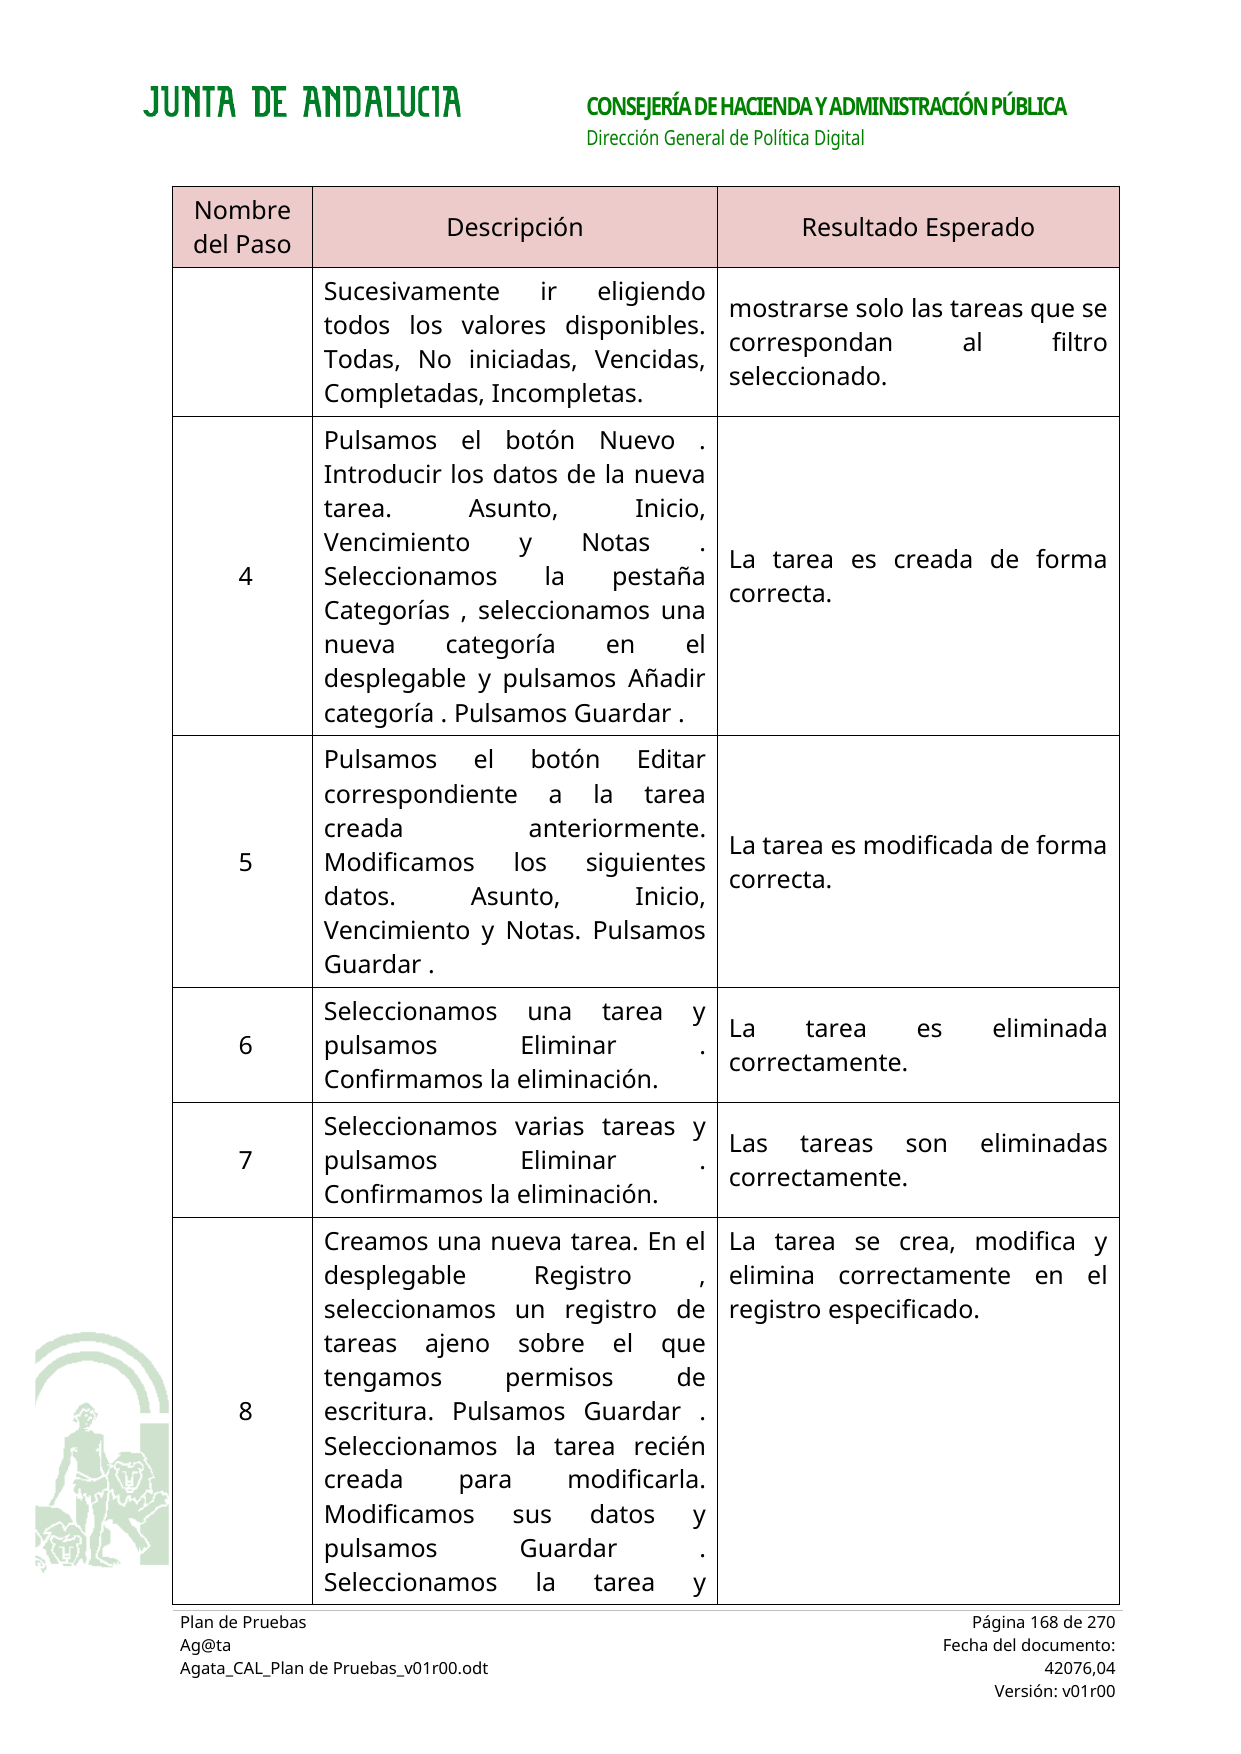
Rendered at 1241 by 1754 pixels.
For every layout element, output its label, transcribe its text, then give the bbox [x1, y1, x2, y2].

table_cell Seleccionamos varias tareas y pulsamos Eliminar . Confirmamos la eliminación. [313, 1103, 717, 1217]
table_cell La tarea es eliminada correctamente. [718, 988, 1119, 1102]
table_header Resultado Esperado [718, 187, 1119, 267]
table_cell Las tareas son eliminadas correctamente. [718, 1103, 1119, 1217]
table_cell Sucesivamente ir eligiendo todos los valores disponibles. Todas, No iniciadas, Vencidas, Completadas, Incompletas. [313, 268, 717, 416]
table_cell 4 [173, 417, 312, 735]
table_header Descripción [313, 187, 717, 267]
table_cell 6 [173, 988, 312, 1102]
table_header Nombre del Paso [173, 187, 312, 267]
table_cell 5 [173, 736, 312, 987]
table_cell Creamos una nueva tarea. En el desplegable Registro , seleccionamos un registro de tareas ajeno sobre el que tengamos permisos de escritura. Pulsamos Guardar . Seleccionamos la tarea recién creada para modificarla. Modificamos sus datos y pulsamos Guardar . Seleccionamos la tarea y [313, 1218, 717, 1604]
picture [143, 86, 461, 117]
table_cell [173, 268, 312, 416]
table_cell Seleccionamos una tarea y pulsamos Eliminar . Confirmamos la eliminación. [313, 988, 717, 1102]
table_cell La tarea es creada de forma correcta. [718, 417, 1119, 735]
table_cell La tarea se crea, modifica y elimina correctamente en el registro especificado. [718, 1218, 1119, 1604]
table_cell 8 [173, 1218, 312, 1604]
table_cell 7 [173, 1103, 312, 1217]
table_cell mostrarse solo las tareas que se correspondan al filtro seleccionado. [718, 268, 1119, 416]
table_cell Pulsamos el botón Editar correspondiente a la tarea creada anteriormente. Modificamos los siguientes datos. Asunto, Inicio, Vencimiento y Notas. Pulsamos Guardar . [313, 736, 717, 987]
table_cell Pulsamos el botón Nuevo . Introducir los datos de la nueva tarea. Asunto, Inicio, Vencimiento y Notas . Seleccionamos la pestaña Categorías , seleccionamos una nueva categoría en el desplegable y pulsamos Añadir categoría . Pulsamos Guardar . [313, 417, 717, 735]
table_cell La tarea es modificada de forma correcta. [718, 736, 1119, 987]
